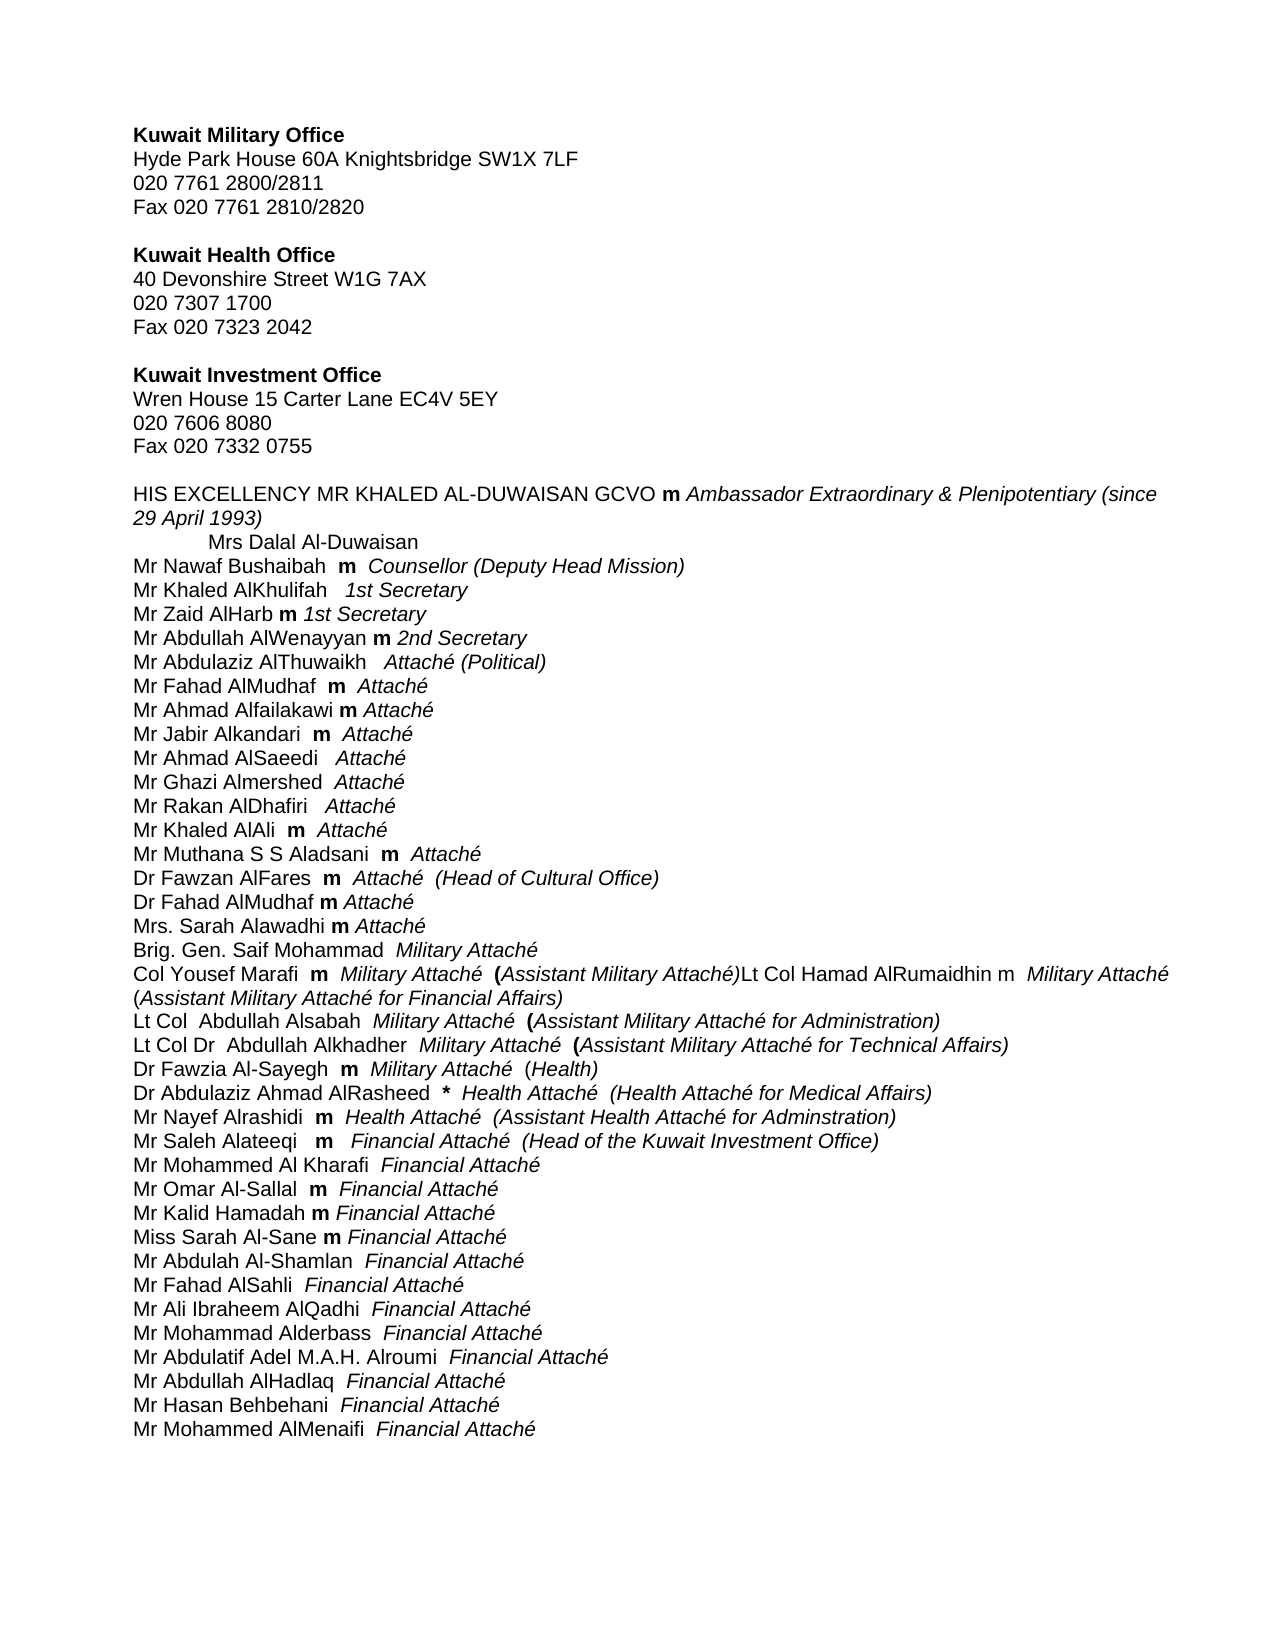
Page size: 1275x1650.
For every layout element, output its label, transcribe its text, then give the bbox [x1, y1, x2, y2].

text Mr Khaled AlAli m Attaché [133, 818, 1181, 842]
text Col Yousef Marafi m Military Attaché (Assistant Military Attaché)Lt Col Hamad AlRumaidhin m Military Attaché (Assistant Military Attaché for Financial Affairs) [133, 961, 1181, 1009]
text Mr Abdulatif Adel M.A.H. Alroumi Financial Attaché [133, 1345, 1181, 1369]
text Mr Ahmad Alfailakawi m Attaché [133, 698, 1181, 722]
text Lt Col Abdullah Alsabah Military Attaché (Assistant Military Attaché for Administration) [133, 1009, 1181, 1033]
text Dr Fahad AlMudhaf m Attaché [133, 889, 1181, 913]
text Lt Col Dr Abdullah Alkhadher Military Attaché (Assistant Military Attaché for Technical Affairs) [133, 1033, 1181, 1057]
text Mr Mohammed AlMenaifi Financial Attaché [133, 1417, 1181, 1441]
text 40 Devonshire Street W1G 7AX [133, 267, 1181, 291]
text Mr Fahad AlMudhaf m Attaché [133, 674, 1181, 698]
text Mr Muthana S S Aladsani m Attaché [133, 842, 1181, 866]
text Mr Kalid Hamadah m Financial Attaché [133, 1201, 1181, 1225]
text Kuwait Health Office [133, 243, 1181, 267]
text Mr Abdulaziz AlThuwaikh Attaché (Political) [133, 650, 1181, 674]
text Mrs. Sarah Alawadhi m Attaché [133, 913, 1181, 937]
text Mr Jabir Alkandari m Attaché [133, 722, 1181, 746]
text Mr Mohammed Al Kharafi Financial Attaché [133, 1153, 1181, 1177]
text Mr Khaled AlKhulifah 1st Secretary [133, 578, 1181, 602]
text Wren House 15 Carter Lane EC4V 5EY [133, 386, 1181, 410]
text Mr Mohammad Alderbass Financial Attaché [133, 1321, 1181, 1345]
text Dr Abdulaziz Ahmad AlRasheed * Health Attaché (Health Attaché for Medical Affairs) [133, 1081, 1181, 1105]
text Mr Nawaf Bushaibah m Counsellor (Deputy Head Mission) [133, 554, 1181, 578]
text Mr Abdullah AlWenayyan m 2nd Secretary [133, 626, 1181, 650]
text Mrs Dalal Al-Duwaisan [133, 530, 1181, 554]
text Mr Saleh Alateeqi m Financial Attaché (Head of the Kuwait Investment Office) [133, 1129, 1181, 1153]
text Mr Hasan Behbehani Financial Attaché [133, 1393, 1181, 1417]
text Kuwait Military Office [133, 123, 1181, 147]
text Dr Fawzan AlFares m Attaché (Head of Cultural Office) [133, 866, 1181, 889]
text Mr Abdullah AlHadlaq Financial Attaché [133, 1369, 1181, 1393]
text Mr Ali Ibraheem AlQadhi Financial Attaché [133, 1297, 1181, 1321]
text Miss Sarah Al-Sane m Financial Attaché [133, 1225, 1181, 1249]
text Mr Rakan AlDhafiri Attaché [133, 794, 1181, 818]
text Fax 020 7761 2810/2820 [133, 195, 1181, 219]
text Mr Ghazi Almershed Attaché [133, 770, 1181, 794]
text Brig. Gen. Saif Mohammad Military Attaché [133, 937, 1181, 961]
text 020 7606 8080 [133, 410, 1181, 434]
text 020 7761 2800/2811 [133, 171, 1181, 195]
text Kuwait Investment Office [133, 362, 1181, 386]
text Dr Fawzia Al-Sayegh m Military Attaché (Health) [133, 1057, 1181, 1081]
text Hyde Park House 60A Knightsbridge SW1X 7LF [133, 147, 1181, 171]
text Mr Fahad AlSahli Financial Attaché [133, 1273, 1181, 1297]
text Mr Zaid AlHarb m 1st Secretary [133, 602, 1181, 626]
text Mr Nayef Alrashidi m Health Attaché (Assistant Health Attaché for Adminstration) [133, 1105, 1181, 1129]
text HIS EXCELLENCY MR KHALED AL-DUWAISAN GCVO m Ambassador Extraordinary & Plenipotentiary (since 29 April 1993) [133, 482, 1181, 530]
text 020 7307 1700 [133, 291, 1181, 314]
text Fax 020 7332 0755 [133, 434, 1181, 458]
text Mr Abdulah Al-Shamlan Financial Attaché [133, 1249, 1181, 1273]
text Mr Omar Al-Sallal m Financial Attaché [133, 1177, 1181, 1201]
text Mr Ahmad AlSaeedi Attaché [133, 746, 1181, 770]
text Fax 020 7323 2042 [133, 314, 1181, 338]
